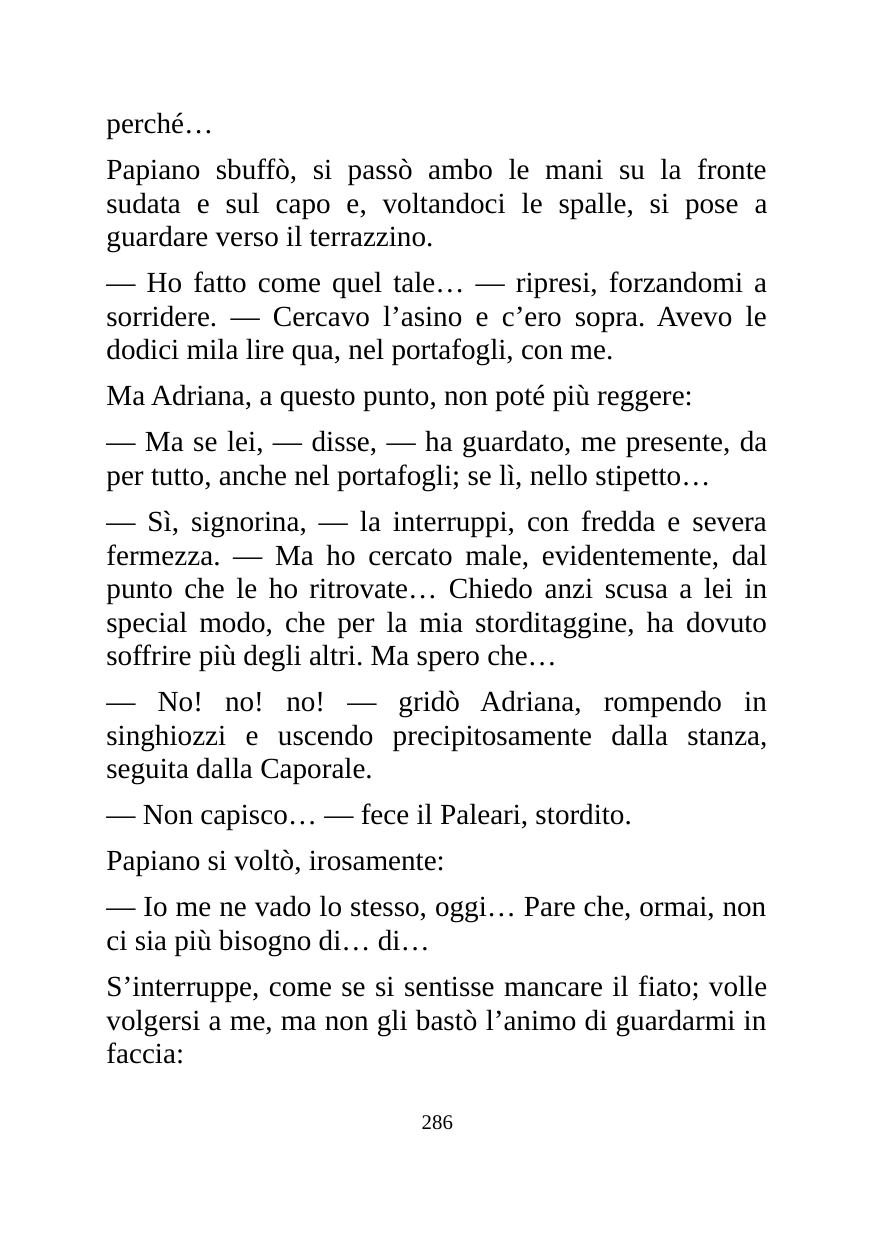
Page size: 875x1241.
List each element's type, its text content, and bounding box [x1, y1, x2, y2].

text — Io me ne vado lo stesso, oggi… Pare che, ormai, non ci sia più bisogno di… di… [106, 889, 768, 957]
text Papiano si voltò, irosamente: [106, 843, 768, 877]
text — Non capisco… — fece il Paleari, stordito. [106, 797, 768, 831]
text — Ma se lei, — disse, — ha guardato, me presente, da per tutto, anche nel portafogli; se lì, nello stipetto… [106, 424, 768, 492]
text — Ho fatto come quel tale… — ripresi, forzandomi a sorridere. — Cercavo l’asino e c’ero sopra. Avevo le dodici mila lire qua, nel portafogli, con me. [106, 265, 768, 366]
text — No! no! no! — gridò Adriana, rompendo in singhiozzi e uscendo precipitosamente dalla stanza, seguita dalla Caporale. [106, 684, 768, 785]
text Ma Adriana, a questo punto, non poté più reggere: [106, 378, 768, 412]
text perché… [106, 106, 768, 140]
text Papiano sbuffò, si passò ambo le mani su la fronte sudata e sul capo e, voltandoci le spalle, si pose a guardare verso il terrazzino. [106, 152, 768, 253]
text S’interruppe, come se si sentisse mancare il fiato; volle volgersi a me, ma non gli bastò l’animo di guardarmi in faccia: [106, 969, 768, 1070]
text — Sì, signorina, — la interruppi, con fredda e severa fermezza. — Ma ho cercato male, evidentemente, dal punto che le ho ritrovate… Chiedo anzi scusa a lei in special modo, che per la mia storditaggine, ha dovuto soffrire più degli altri. Ma spero che… [106, 504, 768, 672]
